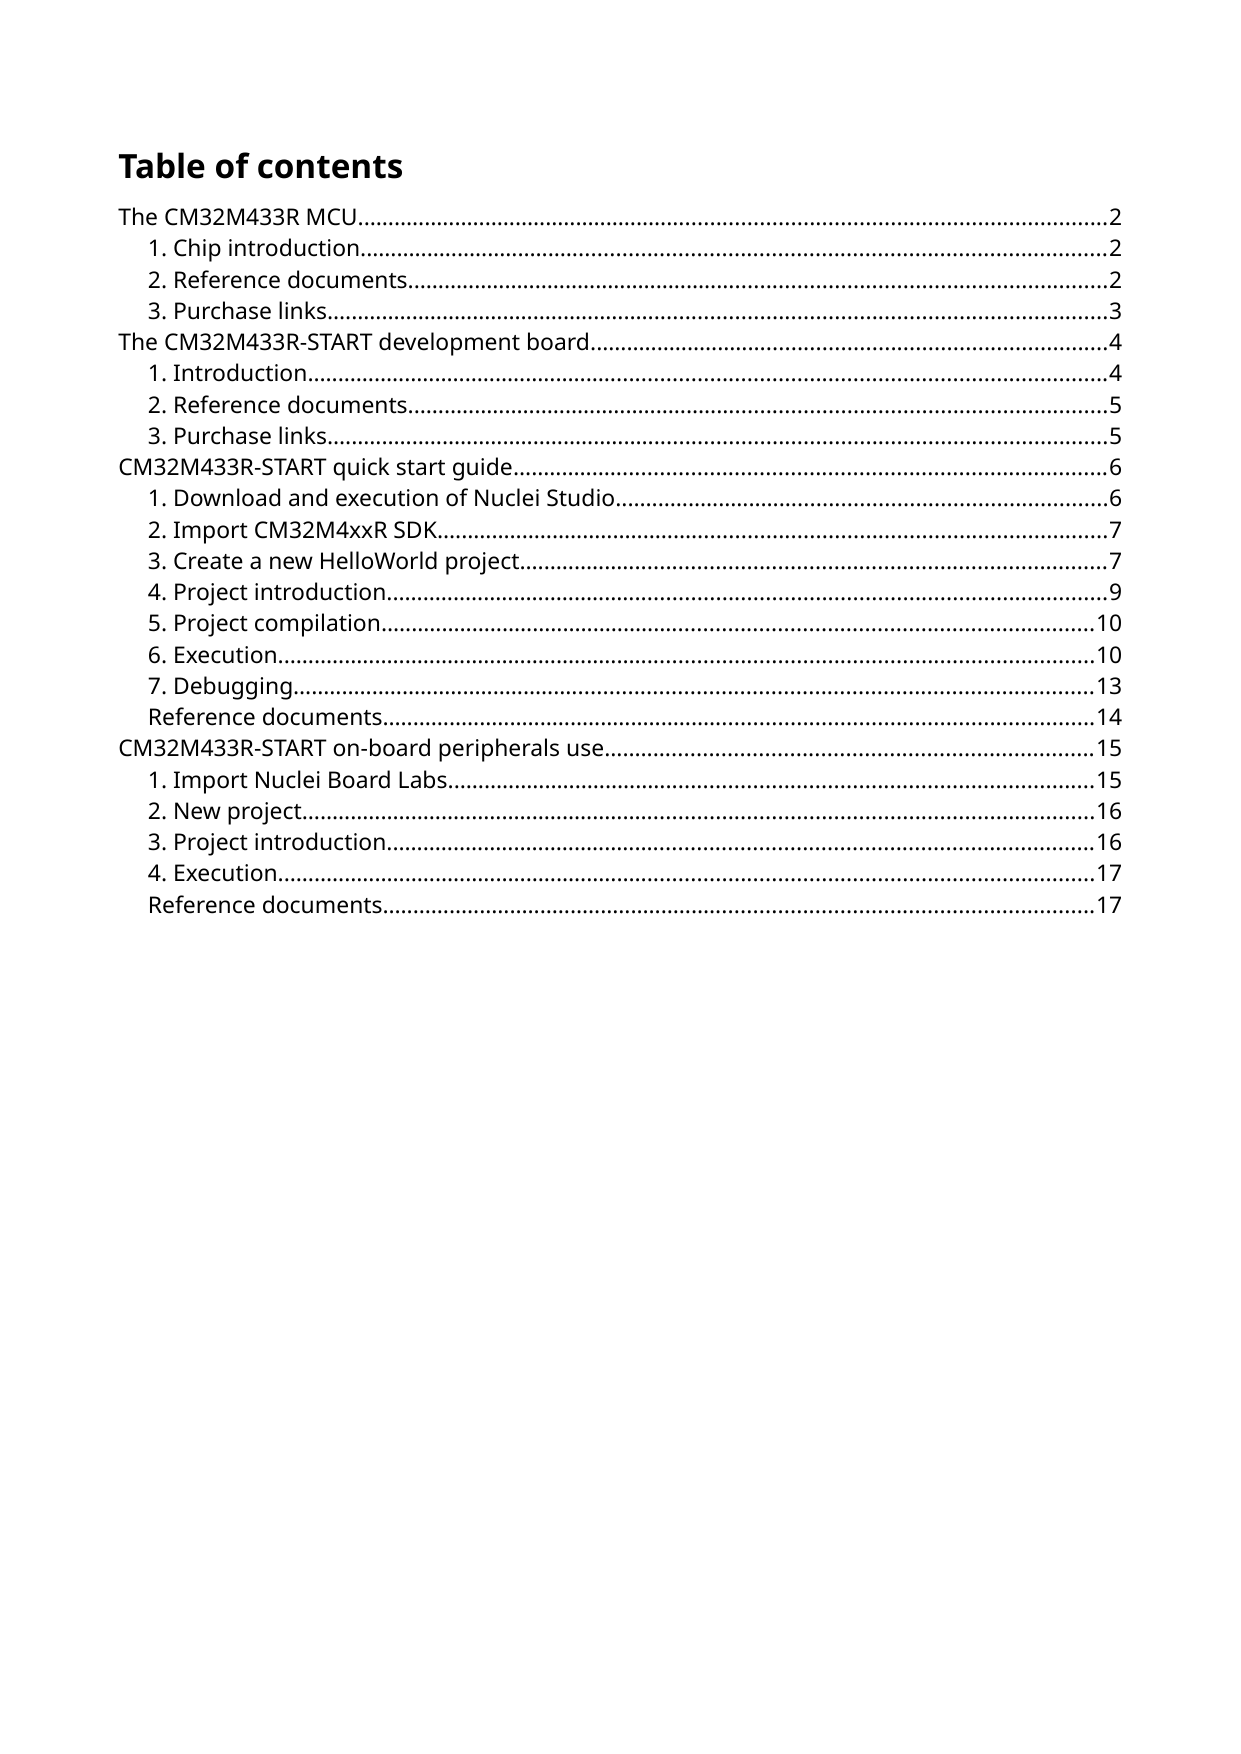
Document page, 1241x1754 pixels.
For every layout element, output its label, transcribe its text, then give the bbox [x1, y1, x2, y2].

text 1. Download and execution of Nuclei Studio 6 [148, 482, 1122, 513]
text The CM32M433R MCU 2 [118, 201, 1122, 232]
text 2. New project 16 [148, 795, 1122, 826]
text 1. Introduction 4 [148, 357, 1122, 388]
text 7. Debugging 13 [148, 670, 1122, 701]
text 3. Project introduction 16 [148, 826, 1122, 857]
text 1. Import Nuclei Board Labs 15 [148, 763, 1122, 795]
text 6. Execution 10 [148, 638, 1122, 670]
subtitle Table of contents [118, 143, 1122, 188]
text 2. Reference documents 5 [148, 388, 1122, 420]
text Reference documents 14 [148, 701, 1122, 732]
text 3. Purchase links 3 [148, 295, 1122, 326]
text Reference documents 17 [148, 888, 1122, 920]
text 5. Project compilation 10 [148, 607, 1122, 638]
text The CM32M433R-START development board 4 [118, 326, 1122, 357]
text 4. Project introduction 9 [148, 576, 1122, 607]
text CM32M433R-START on-board peripherals use 15 [118, 732, 1122, 763]
text 4. Execution 17 [148, 857, 1122, 888]
text 3. Create a new HelloWorld project 7 [148, 545, 1122, 576]
text 3. Purchase links 5 [148, 420, 1122, 451]
text 2. Import CM32M4xxR SDK 7 [148, 513, 1122, 545]
text 2. Reference documents 2 [148, 263, 1122, 295]
text 1. Chip introduction 2 [148, 232, 1122, 263]
text CM32M433R-START quick start guide 6 [118, 451, 1122, 482]
